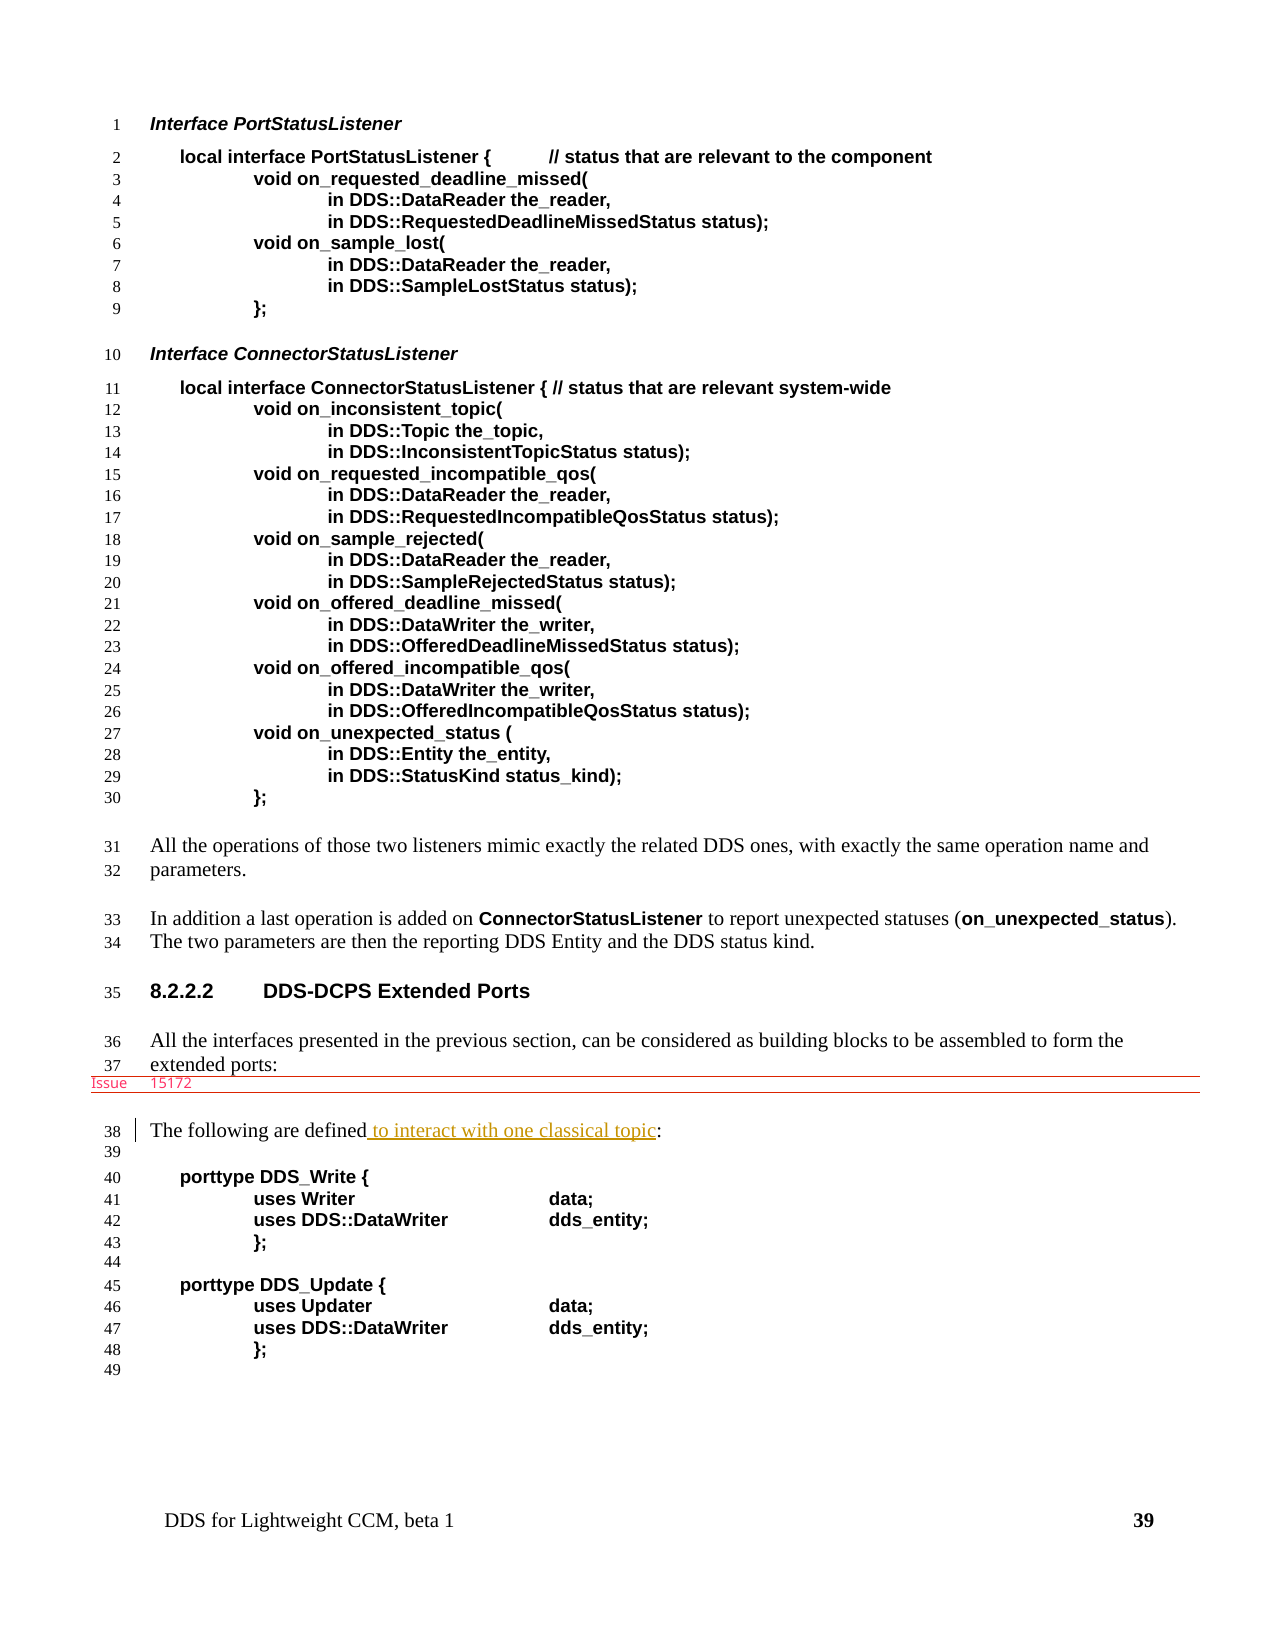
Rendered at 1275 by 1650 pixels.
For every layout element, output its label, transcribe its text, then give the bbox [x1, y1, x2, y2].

text porttype DDS_Write { [179, 1166, 1200, 1187]
text }; [179, 297, 1200, 318]
text in DDS::OfferedDeadlineMissedStatus status); [179, 635, 1200, 657]
text void on_sample_lost( [179, 232, 1200, 254]
text in DDS::Entity the_entity, [179, 743, 1200, 764]
text porttype DDS_Update { [179, 1273, 1200, 1295]
text in DDS::OfferedIncompatibleQosStatus status); [179, 700, 1200, 721]
text void on_requested_deadline_missed( [179, 167, 1200, 189]
text in DDS::InconsistentTopicStatus status); [179, 441, 1200, 463]
text All the interfaces presented in the previous section, can be considered as building blocks to be assembled to form the extended ports: [150, 1028, 1200, 1076]
text uses Writer data; [179, 1187, 1200, 1209]
text in DDS::SampleLostStatus status); [179, 275, 1200, 297]
text }; [179, 1338, 1200, 1360]
text The following are defined to interact with one classical topic: [150, 1118, 1200, 1142]
text In addition a last operation is added on ConnectorStatusListener to report unexpected statuses (on_unexpected_status). The two parameters are then the reporting DDS Entity and the DDS status kind. [150, 905, 1200, 953]
text in DDS::DataReader the_reader, [179, 549, 1200, 571]
text in DDS::DataWriter the_writer, [179, 678, 1200, 700]
text }; [179, 1230, 1200, 1252]
text local interface ConnectorStatusListener { // status that are relevant system-wide [179, 376, 1200, 398]
text in DDS::RequestedDeadlineMissedStatus status); [179, 211, 1200, 232]
text }; [179, 786, 1200, 808]
text in DDS::StatusKind status_kind); [179, 764, 1200, 786]
text void on_offered_deadline_missed( [179, 592, 1200, 614]
text local interface PortStatusListener { // status that are relevant to the component [179, 146, 1200, 167]
text in DDS::DataReader the_reader, [179, 484, 1200, 506]
text in DDS::Topic the_topic, [179, 419, 1200, 441]
text in DDS::DataReader the_reader, [179, 254, 1200, 275]
text uses DDS::DataWriter dds_entity; [179, 1209, 1200, 1230]
text void on_offered_incompatible_qos( [179, 657, 1200, 678]
text void on_unexpected_status ( [179, 721, 1200, 743]
text in DDS::RequestedIncompatibleQosStatus status); [179, 506, 1200, 527]
text void on_inconsistent_topic( [179, 398, 1200, 419]
subtitle Interface ConnectorStatusListener [150, 343, 1200, 365]
text void on_sample_rejected( [179, 527, 1200, 549]
list 15172 [91, 1077, 1200, 1092]
text uses DDS::DataWriter dds_entity; [179, 1317, 1200, 1338]
text void on_requested_incompatible_qos( [179, 463, 1200, 484]
text in DDS::DataWriter the_writer, [179, 614, 1200, 635]
text in DDS::DataReader the_reader, [179, 189, 1200, 211]
text in DDS::SampleRejectedStatus status); [179, 571, 1200, 592]
subtitle DDS-DCPS Extended Ports [150, 979, 1200, 1003]
subtitle Interface PortStatusListener [150, 112, 1200, 134]
text All the operations of those two listeners mimic exactly the related DDS ones, with exactly the same operation name and parameters. [150, 832, 1200, 881]
text uses Updater data; [179, 1295, 1200, 1317]
